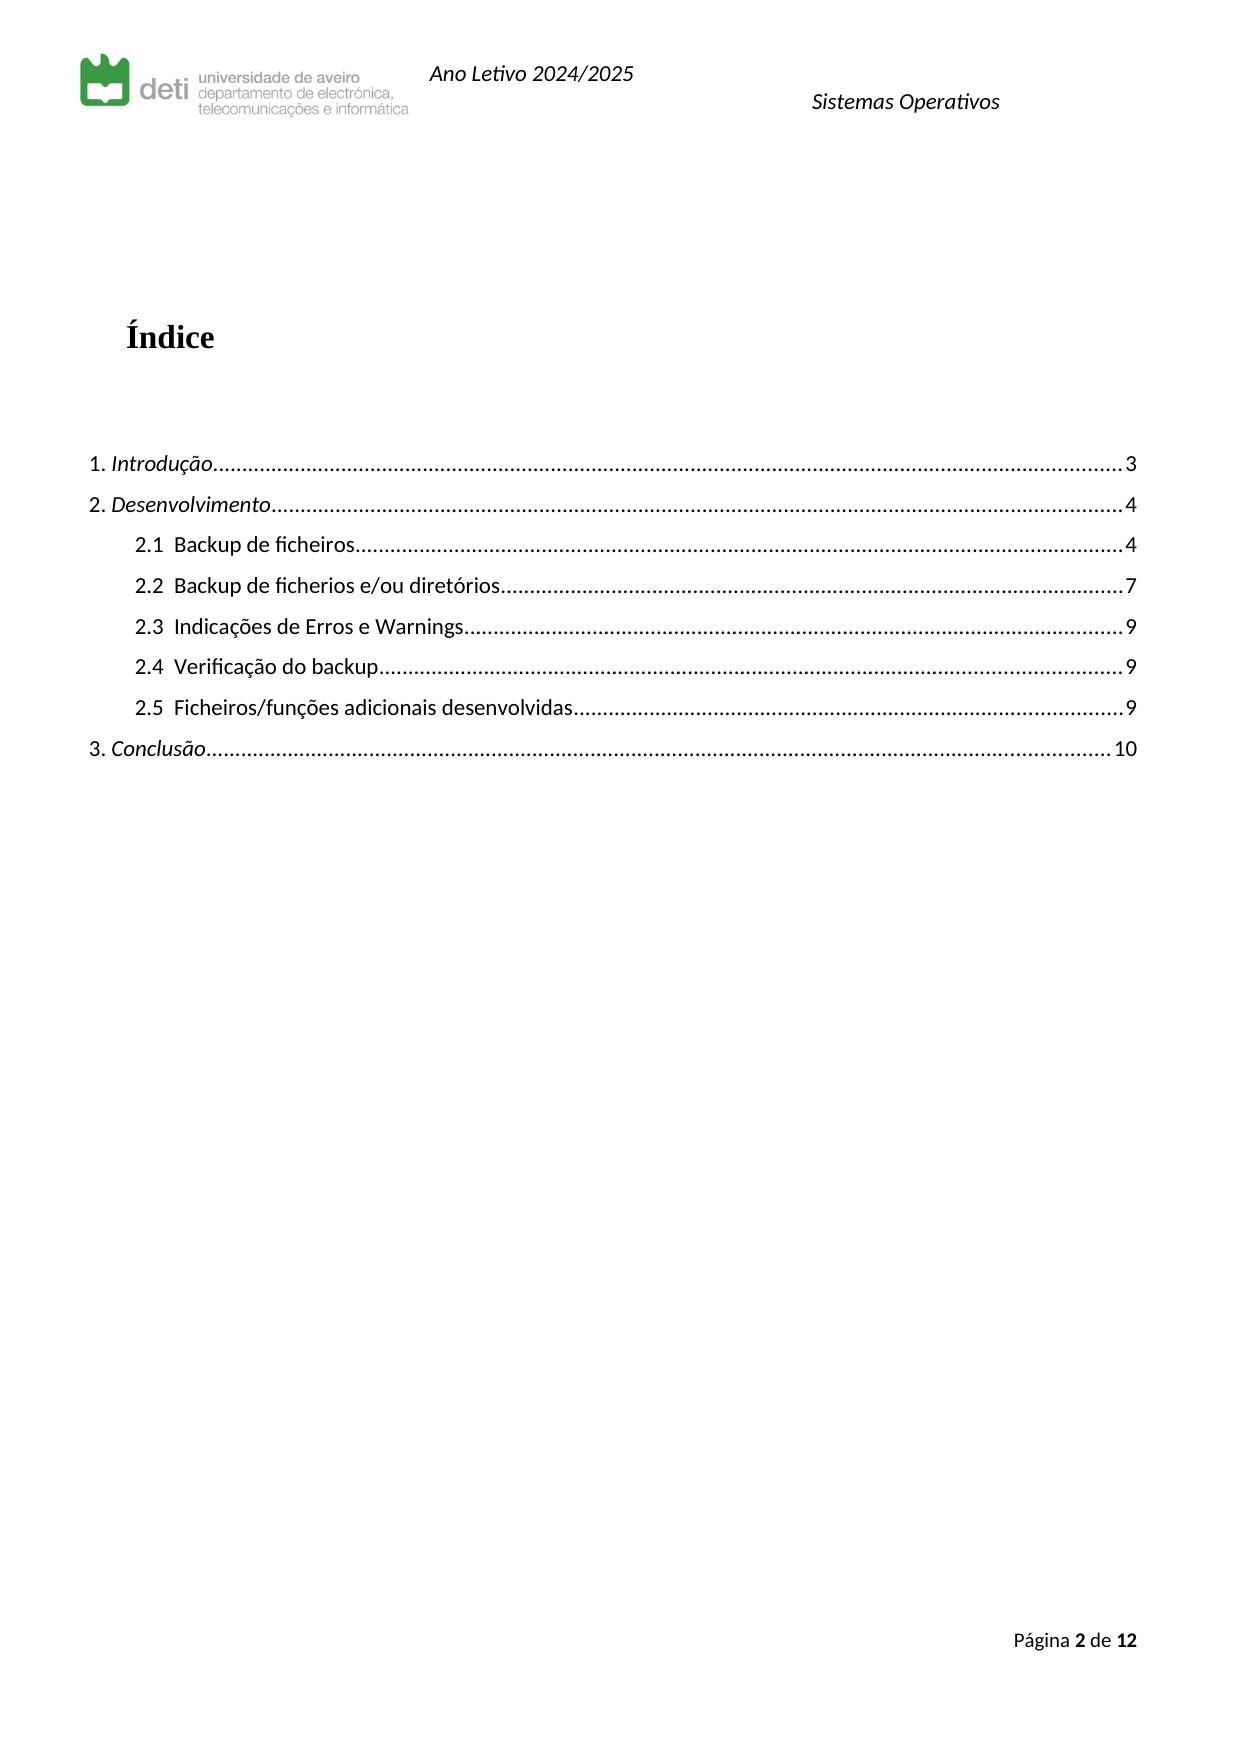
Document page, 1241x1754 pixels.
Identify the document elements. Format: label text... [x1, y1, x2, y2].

text 3. Conclusão 10 [89, 734, 1137, 762]
text 2. Desenvolvimento 4 [89, 490, 1137, 518]
text 2.1 Backup de ficheiros 4 [134, 531, 1137, 558]
text 1. Introdução 3 [89, 449, 1137, 477]
text 2.2 Backup de ficherios e/ou diretórios 7 [134, 571, 1137, 599]
text Índice [126, 318, 1137, 356]
text 2.3 Indicações de Erros e Warnings 9 [134, 612, 1137, 640]
picture [78, 48, 410, 118]
text 2.5 Ficheiros/funções adicionais desenvolvidas 9 [134, 693, 1137, 721]
text 2.4 Verificação do backup 9 [134, 652, 1137, 680]
